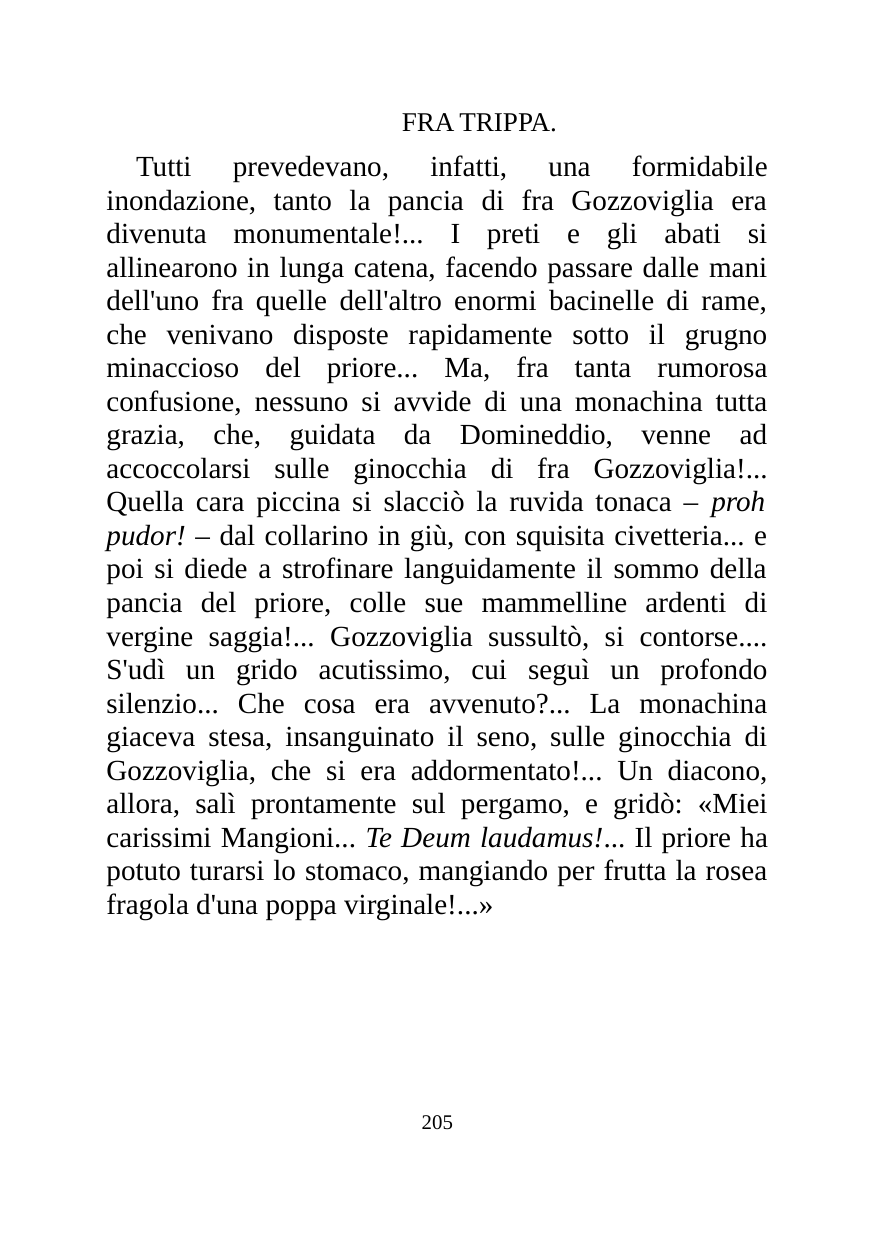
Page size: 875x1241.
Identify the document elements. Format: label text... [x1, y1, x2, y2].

text Tutti prevedevano, infatti, una formidabile inondazione, tanto la pancia di fra Gozzoviglia era divenuta monumentale!... I preti e gli abati si allinearono in lunga catena, facendo passare dalle mani dell'uno fra quelle dell'altro enormi bacinelle di rame, che venivano disposte rapidamente sotto il grugno minaccioso del priore... Ma, fra tanta rumorosa confusione, nessuno si avvide di una monachina tutta grazia, che, guidata da Domineddio, venne ad accoccolarsi sulle ginocchia di fra Gozzoviglia!... Quella cara piccina si slacciò la ruvida tonaca – proh pudor! – dal collarino in giù, con squisita civetteria... e poi si diede a strofinare languidamente il sommo della pancia del priore, colle sue mammelline ardenti di vergine saggia!... Gozzoviglia sussultò, si contorse.... S'udì un grido acutissimo, cui seguì un profondo silenzio... Che cosa era avvenuto?... La monachina giaceva stesa, insanguinato il seno, sulle ginocchia di Gozzoviglia, che si era addormentato!... Un diacono, allora, salì prontamente sul pergamo, e gridò: «Miei carissimi Mangioni... Te Deum laudamus!... Il priore ha potuto turarsi lo stomaco, mangiando per frutta la rosea fragola d'una poppa virginale!...» [106, 149, 768, 921]
text FRA TRIPPA. [402, 106, 768, 137]
